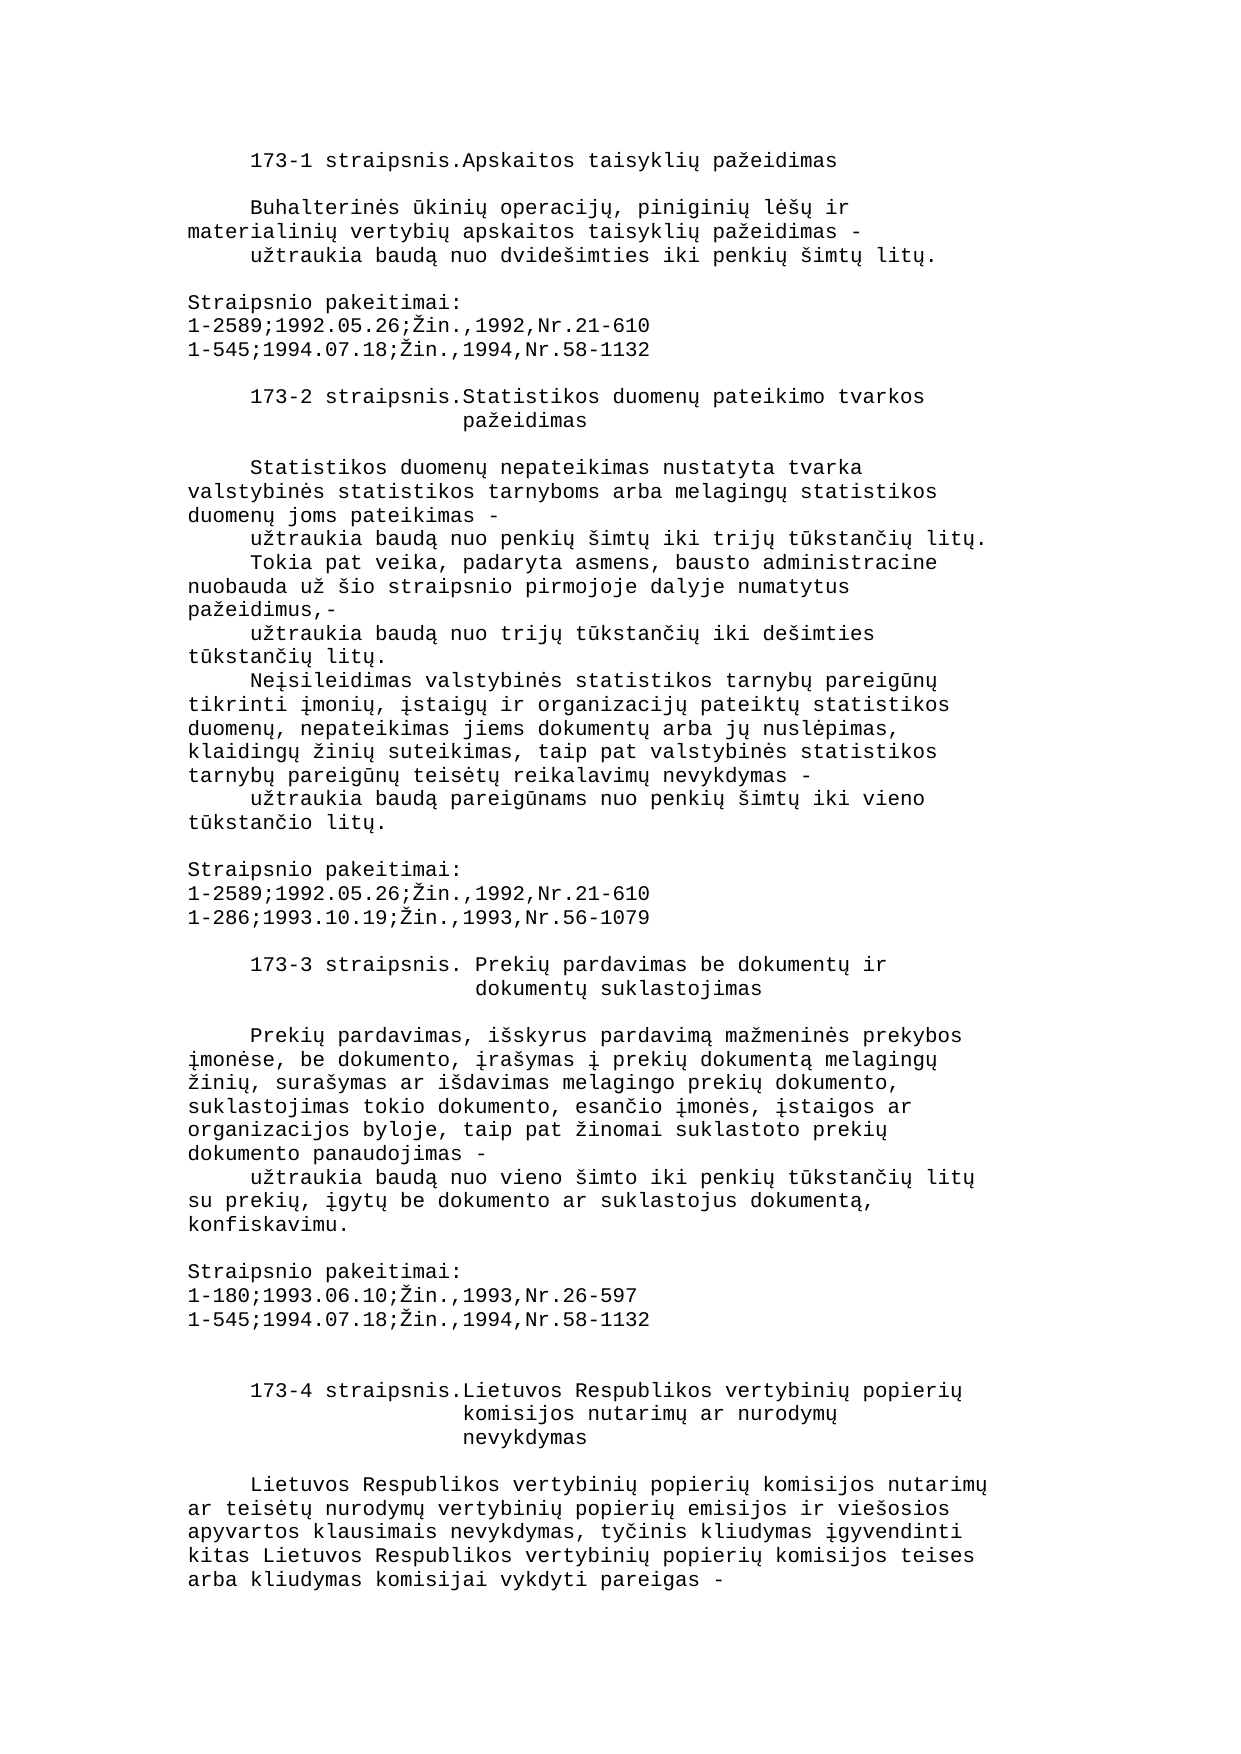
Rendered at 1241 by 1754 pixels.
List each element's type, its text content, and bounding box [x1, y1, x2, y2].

text pažeidimus,- [187, 599, 1053, 623]
text pažeidimas [187, 410, 1053, 434]
text dokumentų suklastojimas [187, 978, 1053, 1001]
text klaidingų žinių suteikimas, taip pat valstybinės statistikos [187, 741, 1053, 765]
text 1-286;1993.10.19;Žin.,1993,Nr.56-1079 [187, 907, 1053, 930]
text kitas Lietuvos Respublikos vertybinių popierių komisijos teises [187, 1545, 1053, 1569]
text užtraukia baudą nuo trijų tūkstančių iki dešimties [187, 623, 1053, 647]
text duomenų joms pateikimas - [187, 505, 1053, 528]
text 173-1 straipsnis.Apskaitos taisyklių pažeidimas [187, 150, 1053, 174]
text tūkstančių litų. [187, 647, 1053, 670]
text komisijos nutarimų ar nurodymų [187, 1403, 1053, 1427]
text užtraukia baudą pareigūnams nuo penkių šimtų iki vieno [187, 788, 1053, 812]
text materialinių vertybių apskaitos taisyklių pažeidimas - [187, 221, 1053, 244]
text Straipsnio pakeitimai: [187, 1261, 1053, 1285]
text užtraukia baudą nuo dvidešimties iki penkių šimtų litų. [187, 244, 1053, 268]
text Statistikos duomenų nepateikimas nustatyta tvarka [187, 457, 1053, 481]
text užtraukia baudą nuo vieno šimto iki penkių tūkstančių litų [187, 1167, 1053, 1190]
text organizacijos byloje, taip pat žinomai suklastoto prekių [187, 1119, 1053, 1143]
text 1-545;1994.07.18;Žin.,1994,Nr.58-1132 [187, 1309, 1053, 1332]
text su prekių, įgytų be dokumento ar suklastojus dokumentą, [187, 1190, 1053, 1214]
text Lietuvos Respublikos vertybinių popierių komisijos nutarimų [187, 1474, 1053, 1498]
text konfiskavimu. [187, 1214, 1053, 1238]
text Straipsnio pakeitimai: [187, 859, 1053, 883]
text Neįsileidimas valstybinės statistikos tarnybų pareigūnų [187, 670, 1053, 694]
text tarnybų pareigūnų teisėtų reikalavimų nevykdymas - [187, 765, 1053, 788]
text užtraukia baudą nuo penkių šimtų iki trijų tūkstančių litų. [187, 528, 1053, 552]
text žinių, surašymas ar išdavimas melagingo prekių dokumento, [187, 1072, 1053, 1096]
text 173-2 straipsnis.Statistikos duomenų pateikimo tvarkos [187, 386, 1053, 410]
text valstybinės statistikos tarnyboms arba melagingų statistikos [187, 481, 1053, 505]
text apyvartos klausimais nevykdymas, tyčinis kliudymas įgyvendinti [187, 1521, 1053, 1545]
text arba kliudymas komisijai vykdyti pareigas - [187, 1569, 1053, 1592]
text suklastojimas tokio dokumento, esančio įmonės, įstaigos ar [187, 1096, 1053, 1119]
text nuobauda už šio straipsnio pirmojoje dalyje numatytus [187, 576, 1053, 599]
text 173-3 straipsnis. Prekių pardavimas be dokumentų ir [187, 954, 1053, 978]
text Prekių pardavimas, išskyrus pardavimą mažmeninės prekybos [187, 1025, 1053, 1048]
text 1-180;1993.06.10;Žin.,1993,Nr.26-597 [187, 1285, 1053, 1309]
text įmonėse, be dokumento, įrašymas į prekių dokumentą melagingų [187, 1048, 1053, 1072]
text nevykdymas [187, 1427, 1053, 1451]
text ar teisėtų nurodymų vertybinių popierių emisijos ir viešosios [187, 1498, 1053, 1521]
text dokumento panaudojimas - [187, 1143, 1053, 1167]
text Straipsnio pakeitimai: [187, 292, 1053, 316]
text 1-2589;1992.05.26;Žin.,1992,Nr.21-610 [187, 883, 1053, 907]
text tikrinti įmonių, įstaigų ir organizacijų pateiktų statistikos [187, 694, 1053, 717]
text tūkstančio litų. [187, 812, 1053, 836]
text 1-2589;1992.05.26;Žin.,1992,Nr.21-610 [187, 316, 1053, 339]
text 173-4 straipsnis.Lietuvos Respublikos vertybinių popierių [187, 1379, 1053, 1403]
text duomenų, nepateikimas jiems dokumentų arba jų nuslėpimas, [187, 717, 1053, 741]
text Tokia pat veika, padaryta asmens, bausto administracine [187, 552, 1053, 576]
text 1-545;1994.07.18;Žin.,1994,Nr.58-1132 [187, 339, 1053, 363]
text Buhalterinės ūkinių operacijų, piniginių lėšų ir [187, 197, 1053, 221]
